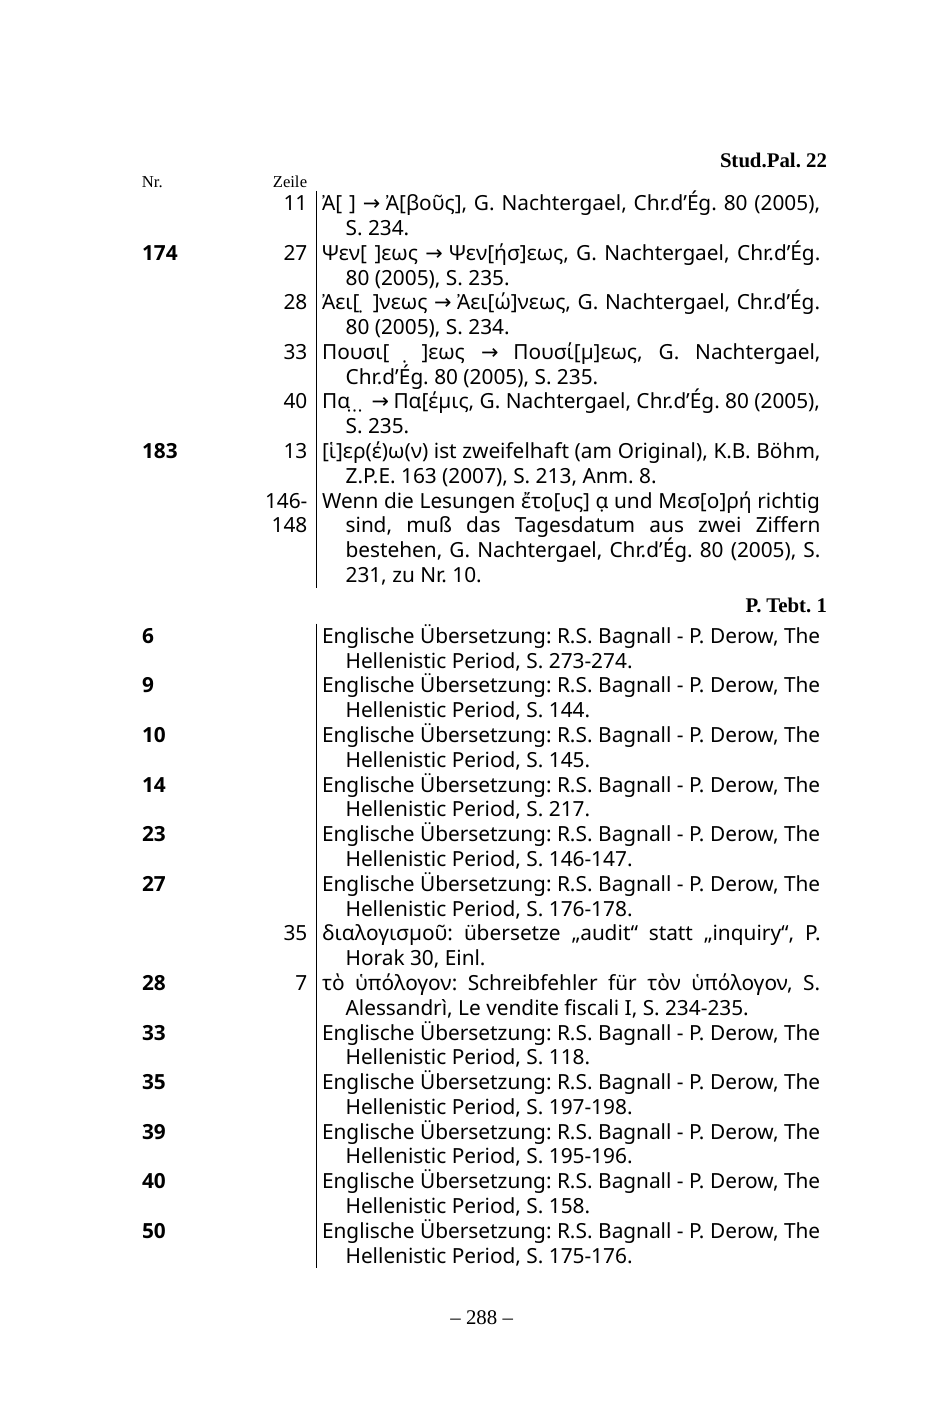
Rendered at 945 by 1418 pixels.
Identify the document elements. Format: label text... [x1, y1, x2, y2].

table_cell [136, 191, 224, 240]
table_cell Πα ̣ ̣ ̣ → Πα[έμις, G. Nachtergael, Chr.d’Ég. 80 (2005), S. 235. [317, 389, 827, 439]
table_cell Ἀει[ ̣ ]νεως → Ἀει[ώ]νεως, G. Nachtergael, Chr.d’Ég. 80 (2005), S. 234. [317, 290, 827, 339]
table_cell 35 [224, 921, 316, 971]
table_cell 183 [136, 439, 224, 488]
table_cell 11 [224, 191, 316, 240]
table_header Englische Übersetzung: R.S. Bagnall - P. Derow, The Hellenistic Period, S. 273-274. [317, 624, 827, 673]
table_cell Englische Übersetzung: R.S. Bagnall - P. Derow, The Hellenistic Period, S. 158. [317, 1169, 827, 1218]
table_cell Englische Übersetzung: R.S. Bagnall - P. Derow, The Hellenistic Period, S. 195-196. [317, 1119, 827, 1169]
table_cell 40 [224, 389, 316, 439]
table_cell 33 [136, 1020, 316, 1070]
table_cell 33 [224, 340, 316, 389]
table_cell 39 [136, 1119, 316, 1169]
table_cell Wenn die Lesungen ἔτο[υς] α̣ und Μεσ[ο]ρή richtig sind, muß das Tagesdatum aus zwei Ziffern bestehen, G. Nachtergael, Chr.d’Ég. 80 (2005), S. 231, zu Nr. 10. [317, 488, 827, 587]
table_cell [136, 290, 224, 339]
table_cell 7 [224, 971, 316, 1020]
table_cell 146-148 [224, 488, 316, 587]
table_cell [136, 389, 224, 439]
table_cell 174 [136, 240, 224, 290]
table_cell [136, 488, 224, 587]
table_cell 27 [136, 871, 316, 921]
table_cell 23 [136, 822, 316, 871]
table_cell 28 [224, 290, 316, 339]
table_cell διαλογισμοῦ: übersetze „audit“ statt „inquiry“, P. Horak 30, Einl. [317, 921, 827, 971]
table_cell 13 [224, 439, 316, 488]
table_cell [136, 340, 224, 389]
table_cell 40 [136, 1169, 316, 1218]
table_cell Ψεν[ ]εως → Ψεν[ήσ]εως, G. Nachtergael, Chr.d’Ég. 80 (2005), S. 235. [317, 240, 827, 290]
table_cell Englische Übersetzung: R.S. Bagnall - P. Derow, The Hellenistic Period, S. 118. [317, 1020, 827, 1070]
table_cell 10 [136, 723, 316, 772]
table_cell τὸ ὑπόλογον: Schreibfehler für τὸν ὑπόλογον, S. Alessandrì, Le vendite fiscali I, S. 234-235. [317, 971, 827, 1020]
table_cell Englische Übersetzung: R.S. Bagnall - P. Derow, The Hellenistic Period, S. 146-147. [317, 822, 827, 871]
table_header 6 [136, 624, 316, 673]
table_cell Englische Übersetzung: R.S. Bagnall - P. Derow, The Hellenistic Period, S. 144. [317, 673, 827, 723]
table_cell Englische Übersetzung: R.S. Bagnall - P. Derow, The Hellenistic Period, S. 176-178. [317, 871, 827, 921]
table_cell Englische Übersetzung: R.S. Bagnall - P. Derow, The Hellenistic Period, S. 197-198. [317, 1070, 827, 1119]
table_cell [136, 921, 224, 971]
table_cell Englische Übersetzung: R.S. Bagnall - P. Derow, The Hellenistic Period, S. 175-176. [317, 1219, 827, 1268]
table_cell Ἀ[ ] → Ἀ[βοῦς], G. Nachtergael, Chr.d’Ég. 80 (2005), S. 234. [317, 191, 827, 240]
subtitle P. Tebt. 1 [136, 593, 827, 617]
table_cell 27 [224, 240, 316, 290]
table_cell Πουσι[ ̣ ]εως → Πουσί[μ]εως, G. Nachtergael, Chr.d’Ég. 80 (2005), S. 235. [317, 340, 827, 389]
table_cell 9 [136, 673, 316, 723]
table_cell 35 [136, 1070, 316, 1119]
table_cell Englische Übersetzung: R.S. Bagnall - P. Derow, The Hellenistic Period, S. 217. [317, 772, 827, 822]
table_cell Englische Übersetzung: R.S. Bagnall - P. Derow, The Hellenistic Period, S. 145. [317, 723, 827, 772]
table_cell [ἱ]ερ(έ)ω(ν) ist zweifelhaft (am Original), K.B. Böhm, Z.P.E. 163 (2007), S. 213, Anm. 8. [317, 439, 827, 488]
table_cell 50 [136, 1219, 316, 1268]
table_cell 28 [136, 971, 224, 1020]
table_cell 14 [136, 772, 316, 822]
